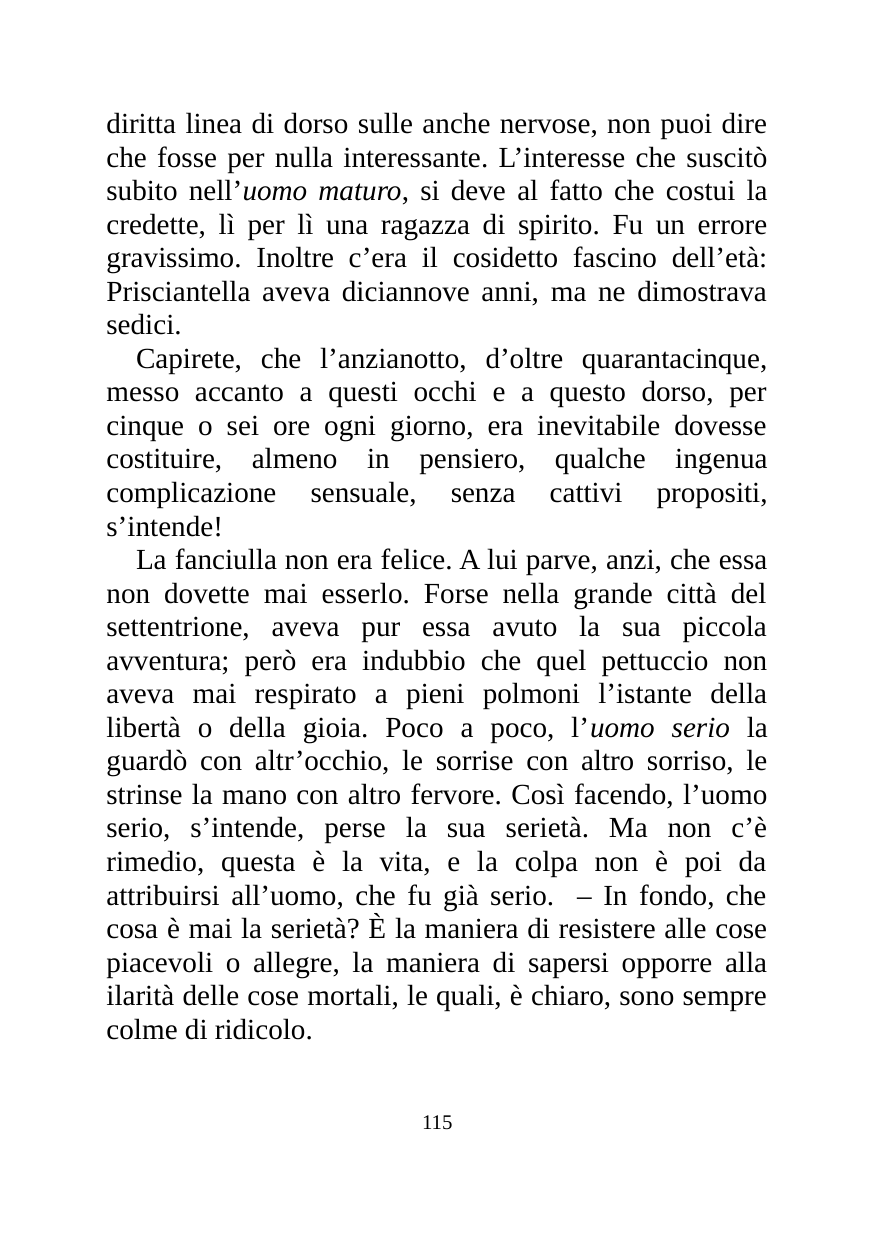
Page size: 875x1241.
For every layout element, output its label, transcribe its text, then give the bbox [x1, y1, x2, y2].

text Capirete, che l’anzianotto, d’oltre quarantacinque, messo accanto a questi occhi e a questo dorso, per cinque o sei ore ogni giorno, era inevitabile dovesse costituire, almeno in pensiero, qualche ingenua complicazione sensuale, senza cattivi propositi, s’intende! [106, 341, 768, 542]
text La fanciulla non era felice. A lui parve, anzi, che essa non dovette mai esserlo. Forse nella grande città del settentrione, aveva pur essa avuto la sua piccola avventura; però era indubbio che quel pettuccio non aveva mai respirato a pieni polmoni l’istante della libertà o della gioia. Poco a poco, l’uomo serio la guardò con altr’occhio, le sorrise con altro sorriso, le strinse la mano con altro fervore. Così facendo, l’uomo serio, s’intende, perse la sua serietà. Ma non c’è rimedio, questa è la vita, e la colpa non è poi da attribuirsi all’uomo, che fu già serio. – In fondo, che cosa è mai la serietà? È la maniera di resistere alle cose piacevoli o allegre, la maniera di sapersi opporre alla ilarità delle cose mortali, le quali, è chiaro, sono sempre colme di ridicolo. [106, 542, 768, 1045]
text diritta linea di dorso sulle anche nervose, non puoi dire che fosse per nulla interessante. L’interesse che suscitò subito nell’uomo maturo, si deve al fatto che costui la credette, lì per lì una ragazza di spirito. Fu un errore gravissimo. Inoltre c’era il cosidetto fascino dell’età: Prisciantella aveva diciannove anni, ma ne dimostrava sedici. [106, 106, 768, 341]
